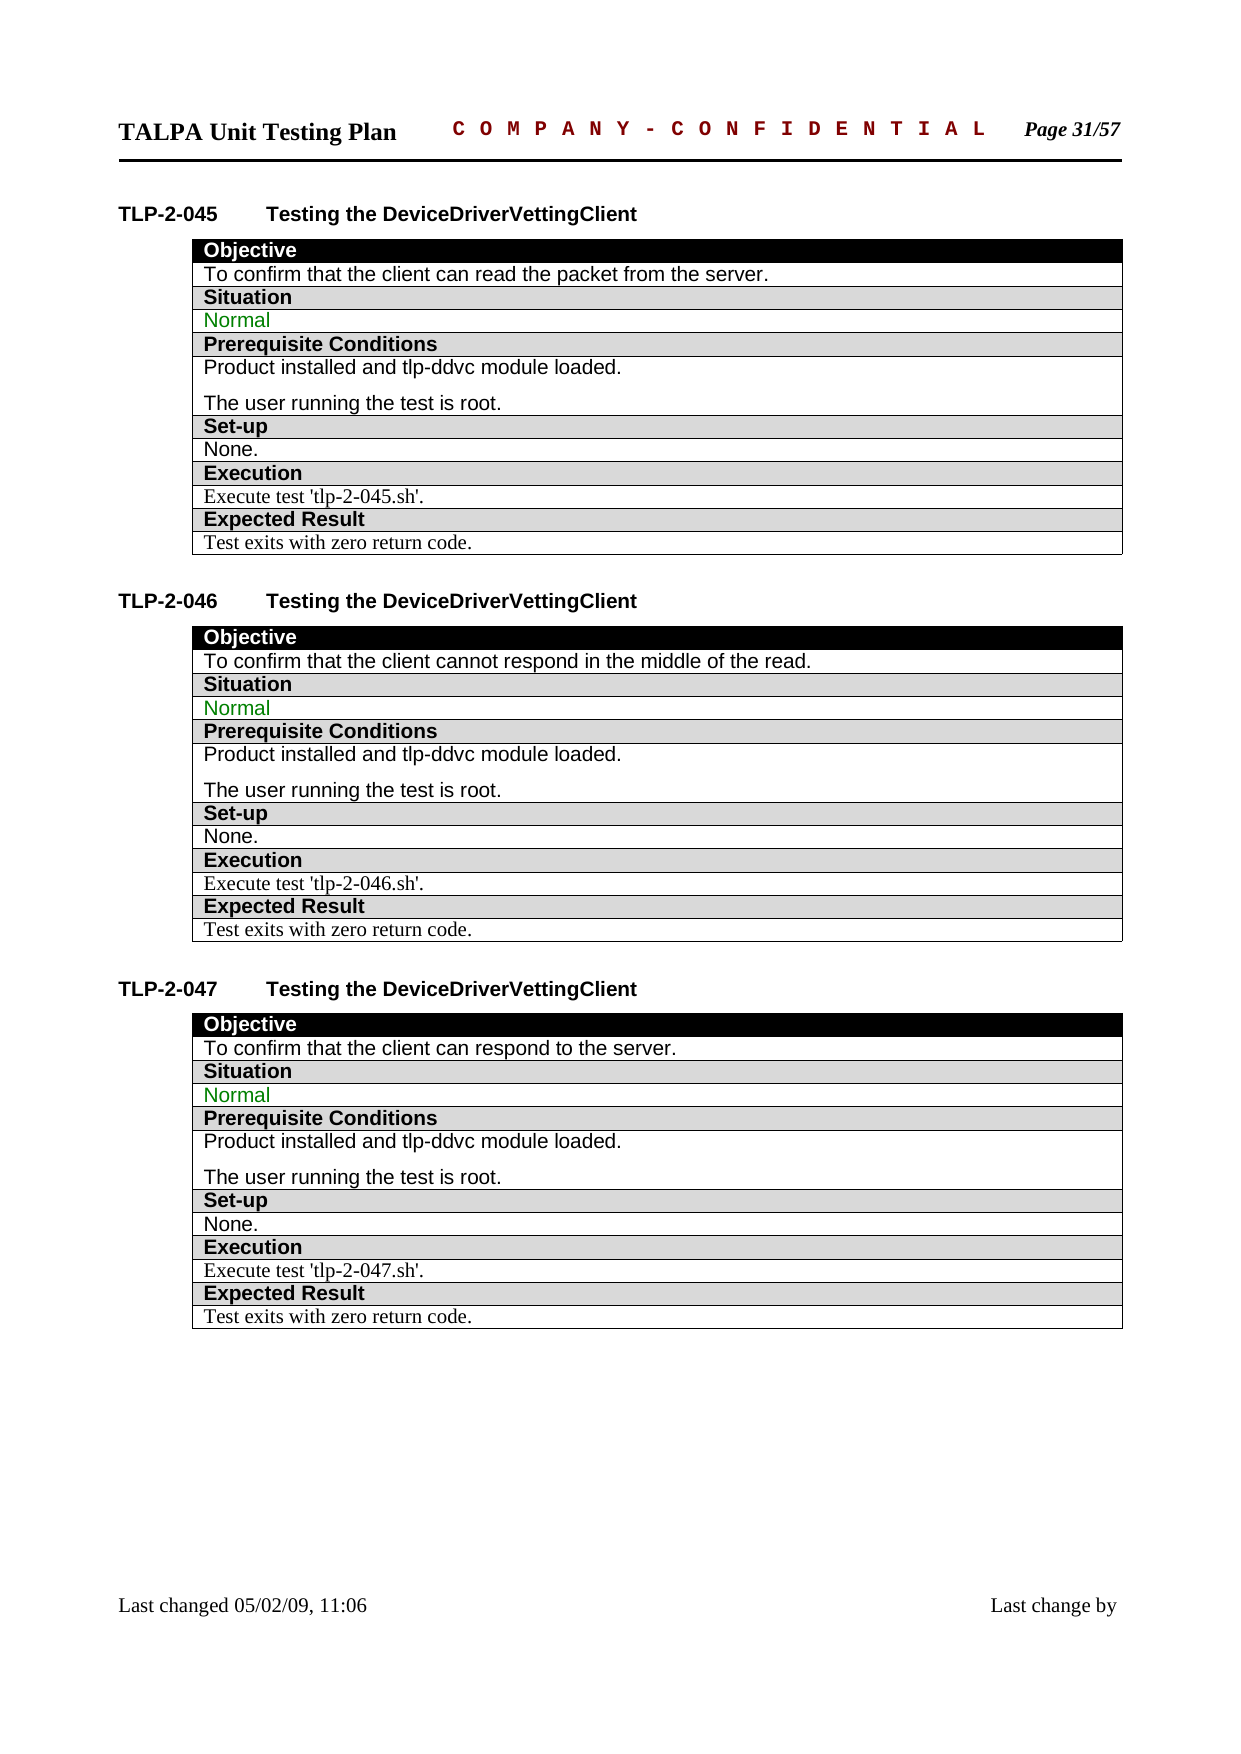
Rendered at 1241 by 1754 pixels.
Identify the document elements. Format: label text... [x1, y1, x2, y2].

table_cell To confirm that the client cannot respond in the middle of the read. [193, 650, 1122, 673]
table_cell Test exits with zero return code. [193, 532, 1122, 554]
table_cell Execute test 'tlp-2-047.sh'. [193, 1260, 1122, 1282]
table_cell Execute test 'tlp-2-045.sh'. [193, 486, 1122, 508]
table_cell Normal [193, 310, 1122, 332]
table_cell Expected Result [193, 896, 1122, 918]
table_header Objective [193, 1014, 1122, 1036]
table_cell Expected Result [193, 509, 1122, 531]
table_cell Expected Result [193, 1283, 1122, 1305]
table_cell None. [193, 439, 1122, 461]
table_cell Prerequisite Conditions [193, 333, 1122, 356]
text TLP-2-047 Testing the DeviceDriverVettingClient [118, 977, 1122, 1000]
table_cell Situation [193, 287, 1122, 309]
table_cell Situation [193, 1061, 1122, 1083]
table_cell Situation [193, 674, 1122, 696]
table_header Objective [193, 240, 1122, 262]
table_cell Prerequisite Conditions [193, 720, 1122, 743]
table_cell Set-up [193, 803, 1122, 825]
table_cell Normal [193, 697, 1122, 719]
text TLP-2-045 Testing the DeviceDriverVettingClient [118, 203, 1122, 226]
table_cell To confirm that the client can respond to the server. [193, 1037, 1122, 1060]
table_cell Normal [193, 1084, 1122, 1106]
text TLP-2-046 Testing the DeviceDriverVettingClient [118, 590, 1122, 613]
table_cell Test exits with zero return code. [193, 919, 1122, 941]
table_cell Execution [193, 1236, 1122, 1259]
table_cell Execution [193, 462, 1122, 485]
table_cell Test exits with zero return code. [193, 1306, 1122, 1328]
table_cell None. [193, 826, 1122, 848]
table_cell Execution [193, 849, 1122, 872]
table_cell Execute test 'tlp-2-046.sh'. [193, 873, 1122, 895]
table_cell Set-up [193, 416, 1122, 438]
table_cell Set-up [193, 1190, 1122, 1212]
table_cell Prerequisite Conditions [193, 1107, 1122, 1130]
table_header Objective [193, 627, 1122, 649]
table_cell Product installed and tlp-ddvc module loaded. The user running the test is root. [193, 744, 1122, 802]
table_cell To confirm that the client can read the packet from the server. [193, 263, 1122, 286]
table_cell None. [193, 1213, 1122, 1235]
table_cell Product installed and tlp-ddvc module loaded. The user running the test is root. [193, 1131, 1122, 1189]
table_cell Product installed and tlp-ddvc module loaded. The user running the test is root. [193, 357, 1122, 415]
